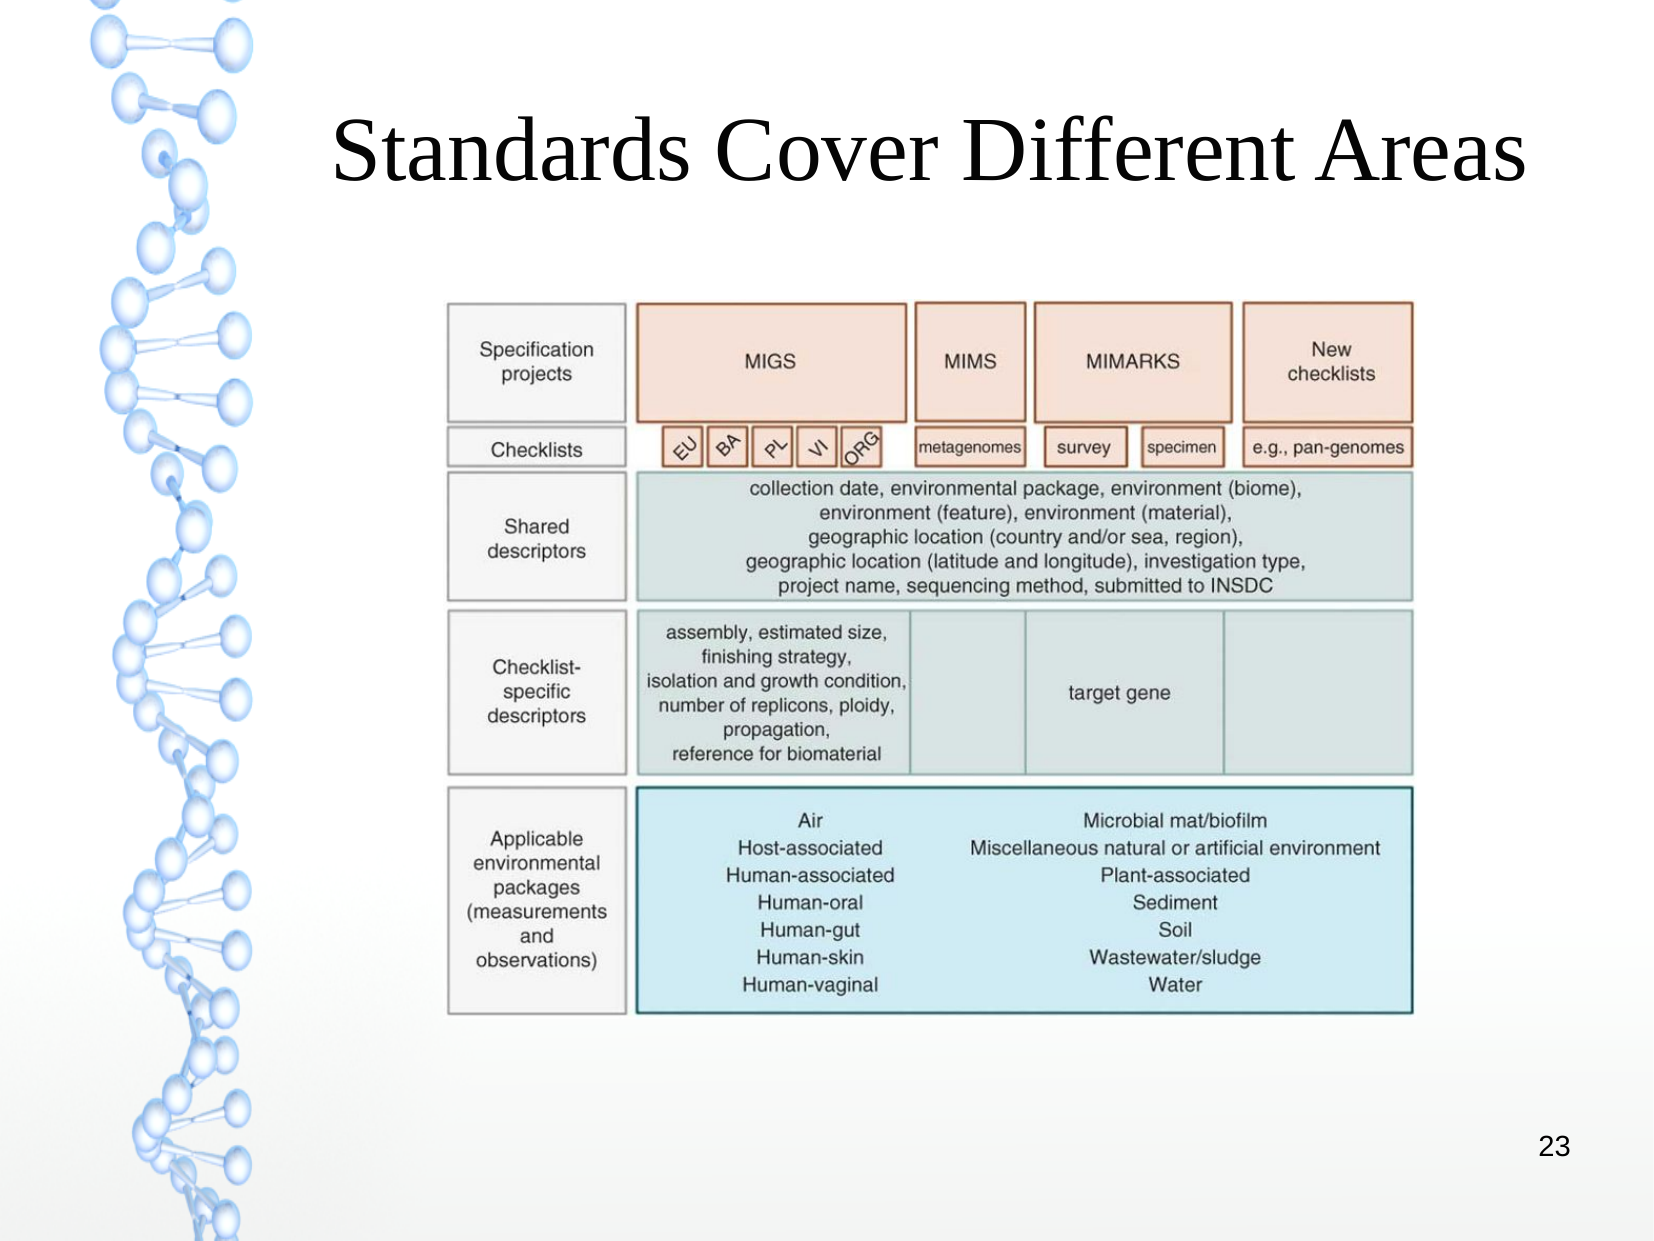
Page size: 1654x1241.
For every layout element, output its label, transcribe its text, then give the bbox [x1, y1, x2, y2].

title Standards Cover Different Areas [265, 47, 1595, 252]
picture [0, 0, 1654, 1241]
